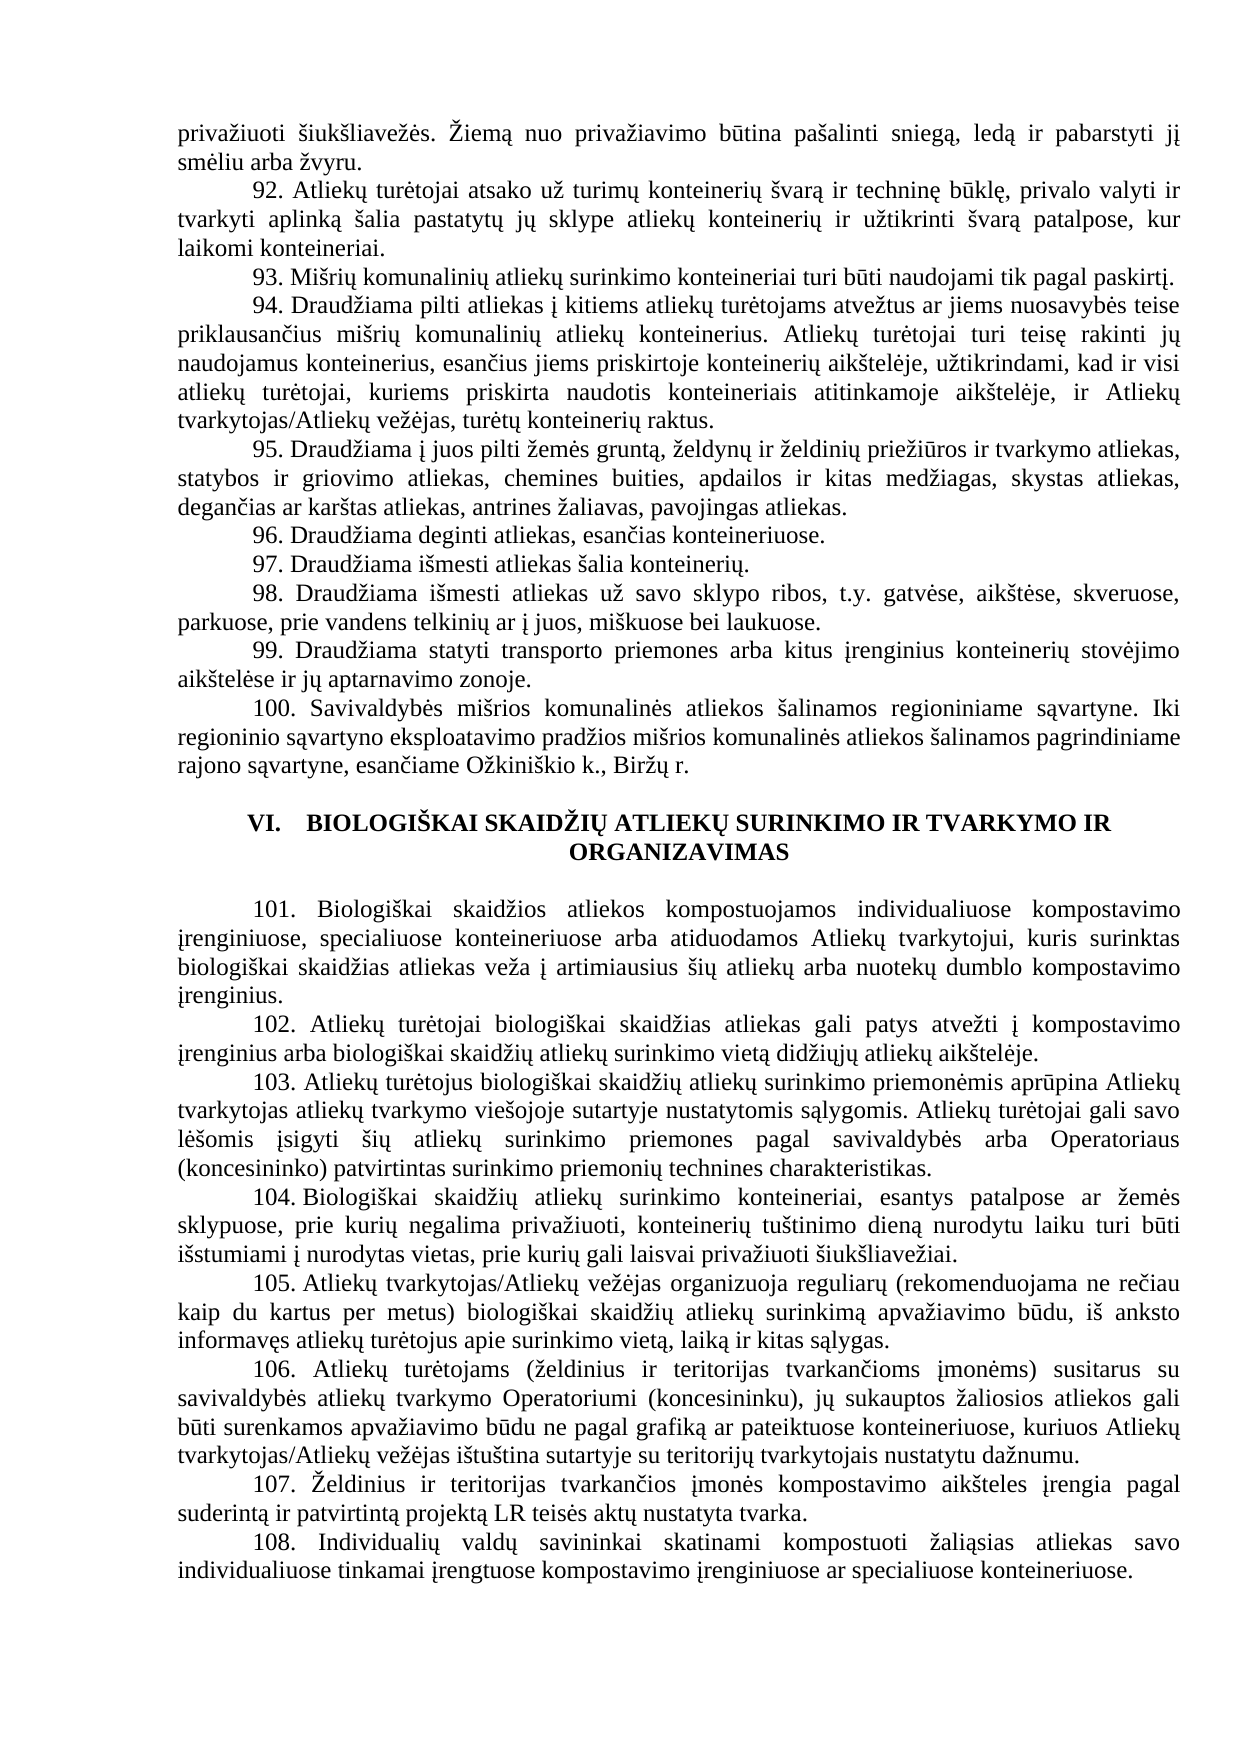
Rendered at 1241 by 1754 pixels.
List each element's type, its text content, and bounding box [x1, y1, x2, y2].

text 102. Atliekų turėtojai biologiškai skaidžias atliekas gali patys atvežti į kompostavimo įrenginius arba biologiškai skaidžių atliekų surinkimo vietą didžiųjų atliekų aikštelėje. [177, 1009, 1181, 1067]
text 96. Draudžiama deginti atliekas, esančias konteineriuose. [177, 521, 1181, 549]
text privažiuoti šiukšliavežės. Žiemą nuo privažiavimo būtina pašalinti sniegą, ledą ir pabarstyti jį smėliu arba žvyru. [177, 118, 1181, 176]
text 98. Draudžiama išmesti atliekas už savo sklypo ribos, t.y. gatvėse, aikštėse, skveruose, parkuose, prie vandens telkinių ar į juos, miškuose bei laukuose. [177, 578, 1181, 636]
text 93. Mišrių komunalinių atliekų surinkimo konteineriai turi būti naudojami tik pagal paskirtį. [177, 262, 1181, 291]
text 103. Atliekų turėtojus biologiškai skaidžių atliekų surinkimo priemonėmis aprūpina Atliekų tvarkytojas atliekų tvarkymo viešojoje sutartyje nustatytomis sąlygomis. Atliekų turėtojai gali savo lėšomis įsigyti šių atliekų surinkimo priemones pagal savivaldybės arba Operatoriaus (koncesininko) patvirtintas surinkimo priemonių technines charakteristikas. [177, 1067, 1181, 1182]
text 105. Atliekų tvarkytojas/Atliekų vežėjas organizuoja reguliarų (rekomenduojama ne rečiau kaip du kartus per metus) biologiškai skaidžių atliekų surinkimą apvažiavimo būdu, iš anksto informavęs atliekų turėtojus apie surinkimo vietą, laiką ir kitas sąlygas. [177, 1268, 1181, 1354]
text VI. BIOLOGIŠKAI SKAIDŽIŲ ATLIEKŲ SURINKIMO IR TVARKYMO IR ORGANIZAVIMAS [177, 808, 1181, 866]
text 99. Draudžiama statyti transporto priemones arba kitus įrenginius konteinerių stovėjimo aikštelėse ir jų aptarnavimo zonoje. [177, 636, 1181, 693]
text 108. Individualių valdų savininkai skatinami kompostuoti žaliąsias atliekas savo individualiuose tinkamai įrengtuose kompostavimo įrenginiuose ar specialiuose konteineriuose. [177, 1527, 1181, 1584]
text 92. Atliekų turėtojai atsako už turimų konteinerių švarą ir techninę būklę, privalo valyti ir tvarkyti aplinką šalia pastatytų jų sklype atliekų konteinerių ir užtikrinti švarą patalpose, kur laikomi konteineriai. [177, 176, 1181, 262]
text 94. Draudžiama pilti atliekas į kitiems atliekų turėtojams atvežtus ar jiems nuosavybės teise priklausančius mišrių komunalinių atliekų konteinerius. Atliekų turėtojai turi teisę rakinti jų naudojamus konteinerius, esančius jiems priskirtoje konteinerių aikštelėje, užtikrindami, kad ir visi atliekų turėtojai, kuriems priskirta naudotis konteineriais atitinkamoje aikštelėje, ir Atliekų tvarkytojas/Atliekų vežėjas, turėtų konteinerių raktus. [177, 291, 1181, 434]
text 95. Draudžiama į juos pilti žemės gruntą, želdynų ir želdinių priežiūros ir tvarkymo atliekas, statybos ir griovimo atliekas, chemines buities, apdailos ir kitas medžiagas, skystas atliekas, degančias ar karštas atliekas, antrines žaliavas, pavojingas atliekas. [177, 434, 1181, 521]
text 97. Draudžiama išmesti atliekas šalia konteinerių. [177, 549, 1181, 578]
text 107. Želdinius ir teritorijas tvarkančios įmonės kompostavimo aikšteles įrengia pagal suderintą ir patvirtintą projektą LR teisės aktų nustatyta tvarka. [177, 1469, 1181, 1527]
text 101. Biologiškai skaidžios atliekos kompostuojamos individualiuose kompostavimo įrenginiuose, specialiuose konteineriuose arba atiduodamos Atliekų tvarkytojui, kuris surinktas biologiškai skaidžias atliekas veža į artimiausius šių atliekų arba nuotekų dumblo kompostavimo įrenginius. [177, 894, 1181, 1009]
text 106. Atliekų turėtojams (želdinius ir teritorijas tvarkančioms įmonėms) susitarus su savivaldybės atliekų tvarkymo Operatoriumi (koncesininku), jų sukauptos žaliosios atliekos gali būti surenkamos apvažiavimo būdu ne pagal grafiką ar pateiktuose konteineriuose, kuriuos Atliekų tvarkytojas/Atliekų vežėjas ištuština sutartyje su teritorijų tvarkytojais nustatytu dažnumu. [177, 1354, 1181, 1469]
text 100. Savivaldybės mišrios komunalinės atliekos šalinamos regioniniame sąvartyne. Iki regioninio sąvartyno eksploatavimo pradžios mišrios komunalinės atliekos šalinamos pagrindiniame rajono sąvartyne, esančiame Ožkiniškio k., Biržų r. [177, 693, 1181, 779]
text 104. Biologiškai skaidžių atliekų surinkimo konteineriai, esantys patalpose ar žemės sklypuose, prie kurių negalima privažiuoti, konteinerių tuštinimo dieną nurodytu laiku turi būti išstumiami į nurodytas vietas, prie kurių gali laisvai privažiuoti šiukšliavežiai. [177, 1182, 1181, 1268]
